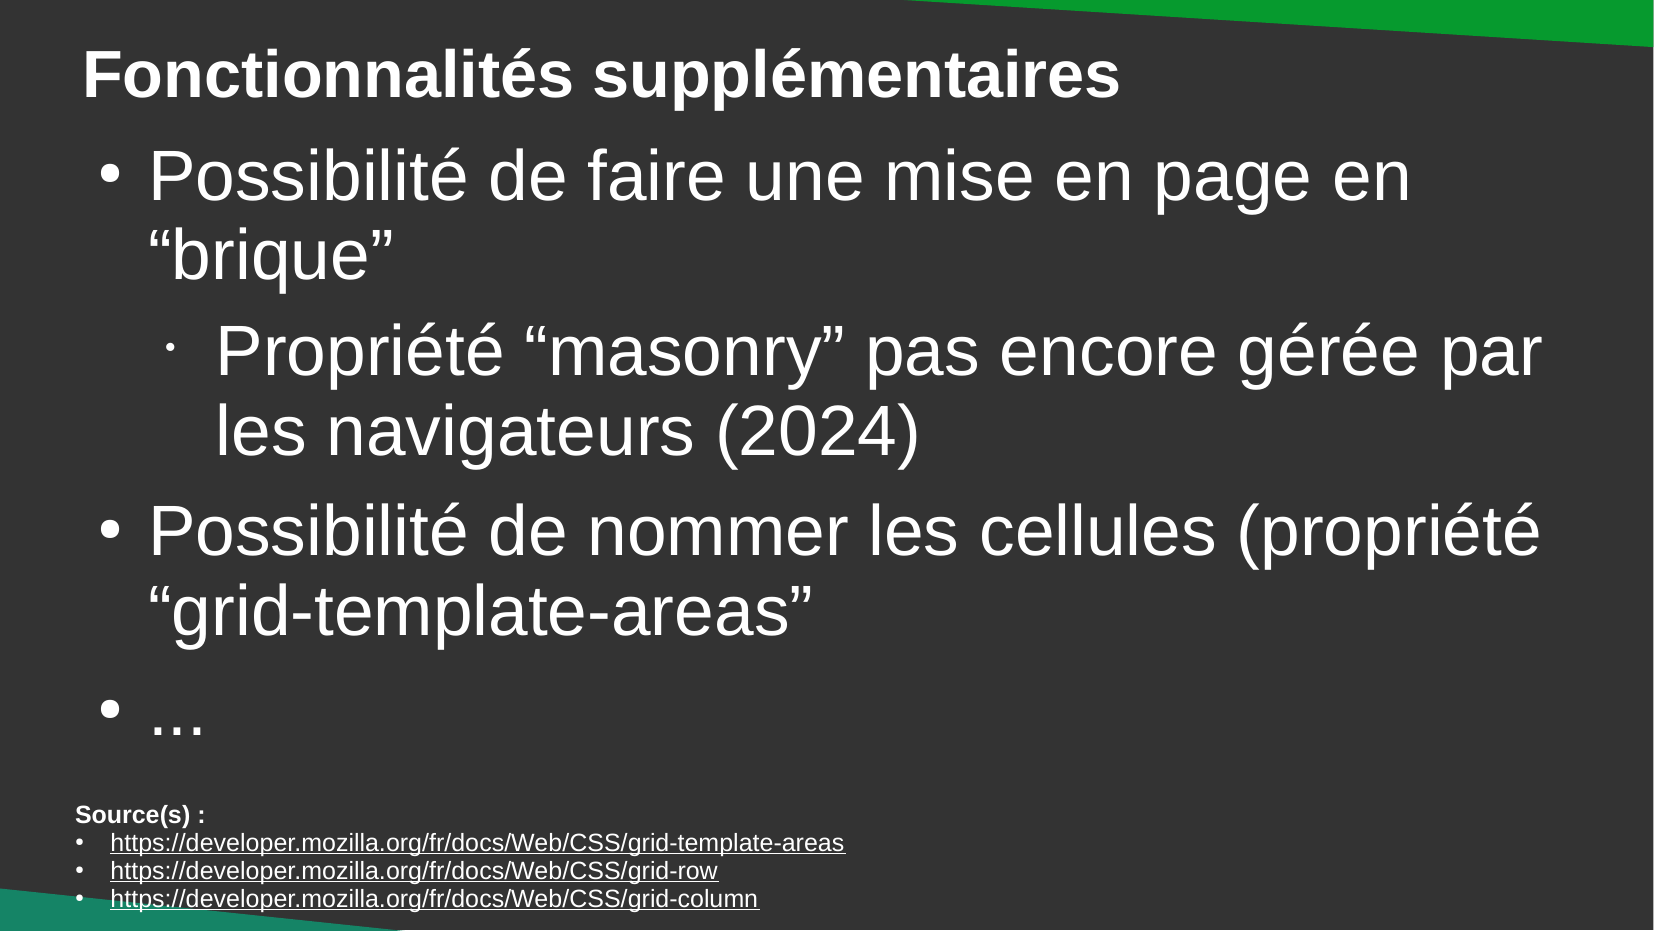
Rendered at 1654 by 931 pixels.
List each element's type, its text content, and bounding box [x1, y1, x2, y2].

title Fonctionnalités supplémentaires [82, 37, 1571, 114]
text_box [903, 0, 1654, 48]
text_box Source(s) : https://developer.mozilla.org/fr/docs/Web/CSS/grid-template-areas https://developer.mozilla.org/fr/docs/Web/CSS/grid-row https://developer.mozilla.org/fr/docs/Web/CSS/grid-column [60, 792, 1546, 920]
text_box [0, 888, 405, 931]
list Possibilité de faire une mise en page en “brique” Propriété “masonry” pas encore gérée par les navigateurs (2024) Possibilité de nommer les cellules (propriété “grid-template-areas” ... [80, 135, 1620, 756]
